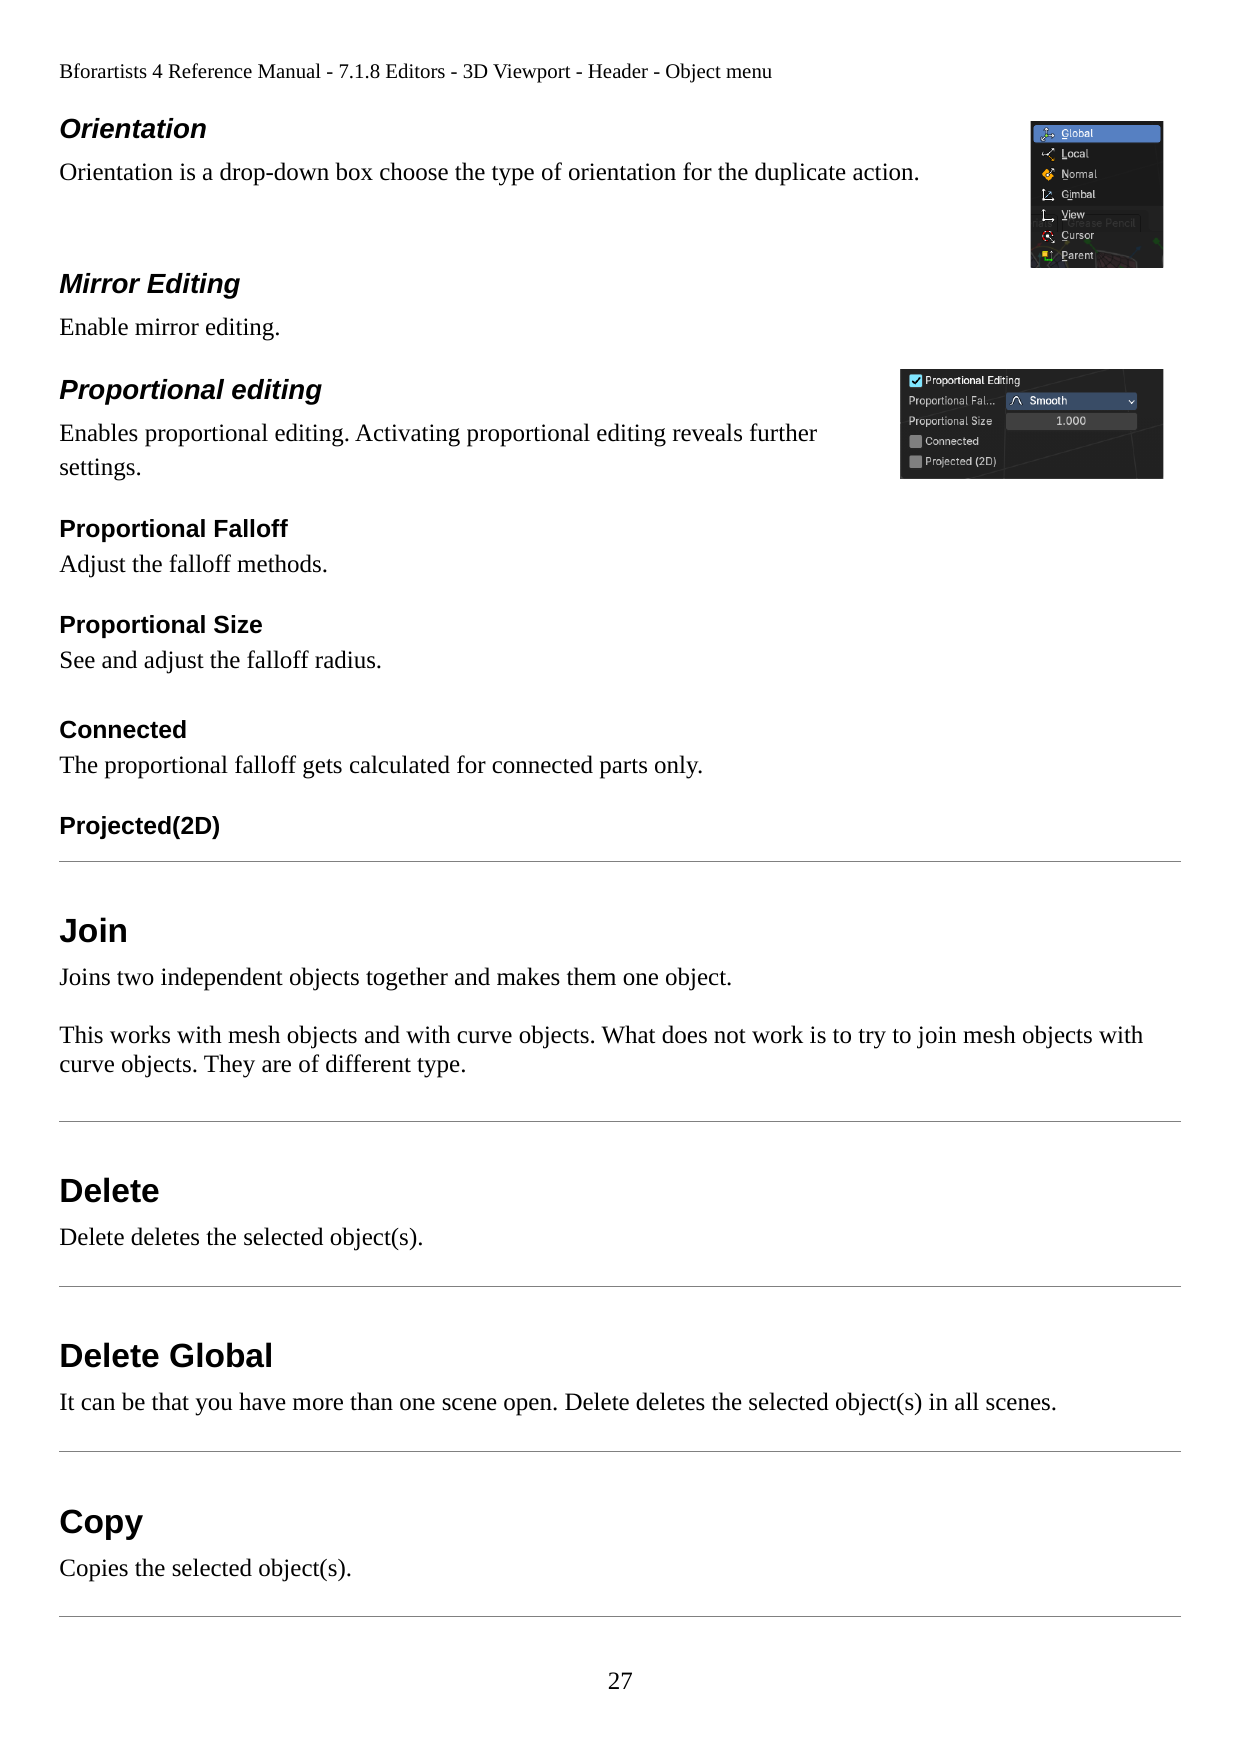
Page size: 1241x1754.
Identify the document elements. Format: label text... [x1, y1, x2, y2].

text It can be that you have more than one scene open. Delete deletes the selected object(s) in all scenes. [59, 1387, 1181, 1416]
subtitle Proportional Falloff [59, 514, 1181, 542]
subtitle Orientation [59, 113, 1181, 144]
text See and adjust the falloff radius. [59, 645, 1181, 674]
subtitle Copy [59, 1502, 1181, 1540]
picture [1030, 121, 1164, 268]
text Enable mirror editing. [59, 312, 1181, 341]
subtitle [1164, 373, 1181, 405]
text Adjust the falloff methods. [59, 549, 1181, 577]
subtitle Projected(2D) [59, 811, 1181, 840]
text Orientation is a drop-down box choose the type of orientation for the duplicate action. [59, 157, 1030, 186]
text This works with mesh objects and with curve objects. What does not work is to try to join mesh objects with curve objects. They are of different type. [59, 1020, 1181, 1077]
picture [900, 369, 1164, 479]
subtitle Proportional editing [59, 373, 900, 405]
subtitle Join [59, 911, 1181, 950]
text Enables proportional editing. Activating proportional editing reveals further settings. [59, 418, 1181, 481]
text Delete deletes the selected object(s). [59, 1222, 1181, 1251]
text Copies the selected object(s). [59, 1553, 1181, 1581]
text The proportional falloff gets calculated for connected parts only. [59, 750, 1181, 779]
subtitle Mirror Editing [59, 268, 1181, 299]
subtitle Delete [59, 1171, 1181, 1210]
subtitle Connected [59, 715, 1181, 744]
subtitle Delete Global [59, 1336, 1181, 1375]
subtitle Proportional Size [59, 610, 1181, 639]
text Joins two independent objects together and makes them one object. [59, 962, 1181, 991]
